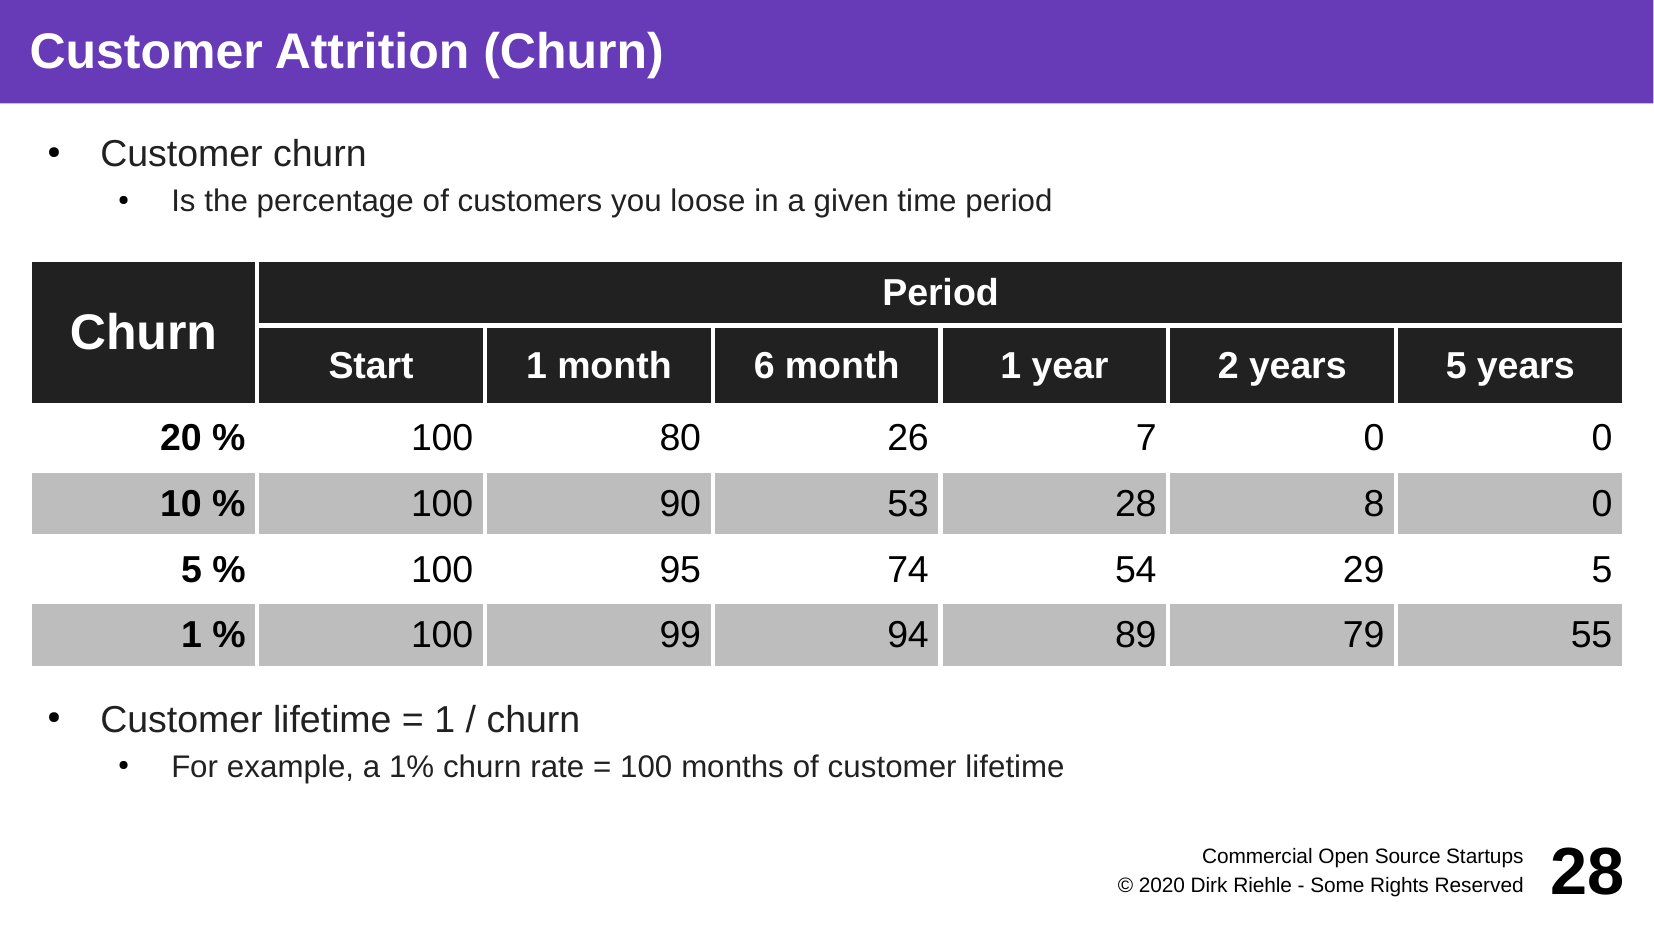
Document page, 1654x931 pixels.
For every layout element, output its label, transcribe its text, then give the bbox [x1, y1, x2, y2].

table_cell 29 [1170, 538, 1394, 600]
table_cell 53 [715, 473, 938, 534]
table_cell 0 [1170, 407, 1394, 469]
table_cell Start [259, 328, 483, 403]
table_cell 1 month [487, 328, 711, 403]
table_cell 74 [715, 538, 938, 600]
table_cell 100 [259, 473, 483, 534]
table_cell 80 [487, 407, 711, 469]
table_cell 1 % [32, 604, 255, 666]
table_cell 100 [259, 538, 483, 600]
table_cell 10 % [32, 473, 255, 534]
table_cell 7 [943, 407, 1166, 469]
title Customer Attrition (Churn) [0, 0, 1654, 104]
table_cell 5 years [1398, 328, 1622, 403]
table_cell 54 [943, 538, 1166, 600]
table_cell 100 [259, 407, 483, 469]
table_cell 99 [487, 604, 711, 666]
table_header Churn [32, 262, 255, 403]
table_cell 95 [487, 538, 711, 600]
table_cell 55 [1398, 604, 1622, 666]
table_cell 1 year [943, 328, 1166, 403]
table_cell 26 [715, 407, 938, 469]
table_cell 90 [487, 473, 711, 534]
table_cell 5 [1398, 538, 1622, 600]
table_cell 79 [1170, 604, 1394, 666]
table_cell 20 % [32, 407, 255, 469]
table_cell 0 [1398, 473, 1622, 534]
table_cell 94 [715, 604, 938, 666]
list Customer churn Is the percentage of customers you loose in a given time period Customer lifetime = 1 / churn For example, a 1% churn rate = 100 months of customer lifetime [29, 132, 1625, 258]
table_cell 0 [1398, 407, 1622, 469]
table_cell 100 [259, 604, 483, 666]
table_header Period [259, 262, 1622, 323]
table_cell 2 years [1170, 328, 1394, 403]
table_cell 89 [943, 604, 1166, 666]
table_cell 28 [943, 473, 1166, 534]
table_cell 5 % [32, 538, 255, 600]
table_cell 6 month [715, 328, 938, 403]
table_cell 8 [1170, 473, 1394, 534]
list Customer churn Is the percentage of customers you loose in a given time period Customer lifetime = 1 / churn For example, a 1% churn rate = 100 months of customer lifetime [29, 670, 1625, 813]
